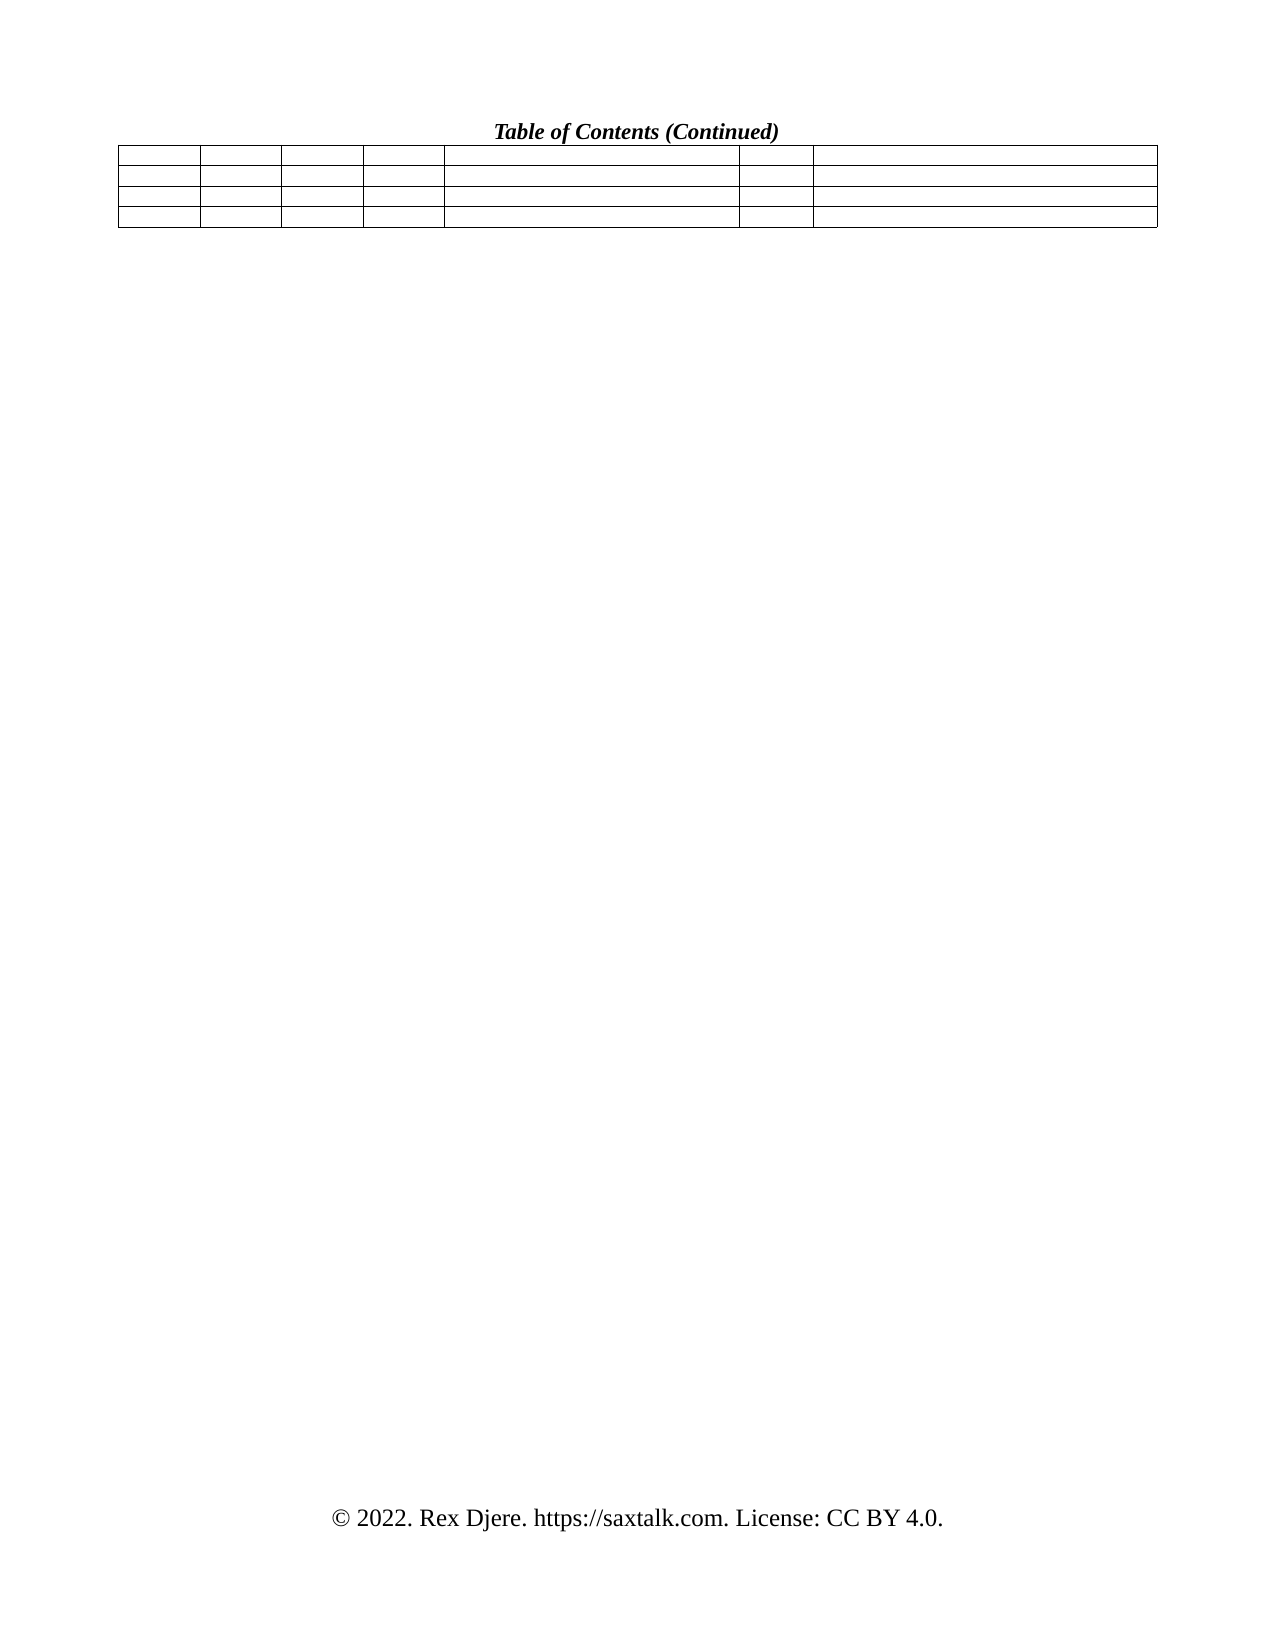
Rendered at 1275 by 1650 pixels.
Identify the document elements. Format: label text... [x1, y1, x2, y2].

table_header [119, 146, 200, 165]
text Table of Contents (Continued) [118, 118, 1157, 144]
table_cell [119, 166, 200, 186]
table_cell [445, 187, 739, 206]
table_cell [740, 207, 813, 227]
table_cell [282, 187, 363, 206]
table_cell [814, 187, 1157, 206]
table_cell [201, 166, 281, 186]
table_header [364, 146, 444, 165]
table_header [282, 146, 363, 165]
table_cell [201, 207, 281, 227]
table_cell [814, 166, 1157, 186]
table_cell [740, 166, 813, 186]
table_header [201, 146, 281, 165]
table_cell [119, 207, 200, 227]
table_header [740, 146, 813, 165]
table_cell [201, 187, 281, 206]
table_header [814, 146, 1157, 165]
table_cell [740, 187, 813, 206]
table_cell [119, 187, 200, 206]
table_cell [282, 166, 363, 186]
table_cell [364, 187, 444, 206]
table_cell [364, 166, 444, 186]
table_header [445, 146, 739, 165]
table_cell [445, 207, 739, 227]
table_cell [814, 207, 1157, 227]
table_cell [364, 207, 444, 227]
table_cell [445, 166, 739, 186]
table_cell [282, 207, 363, 227]
